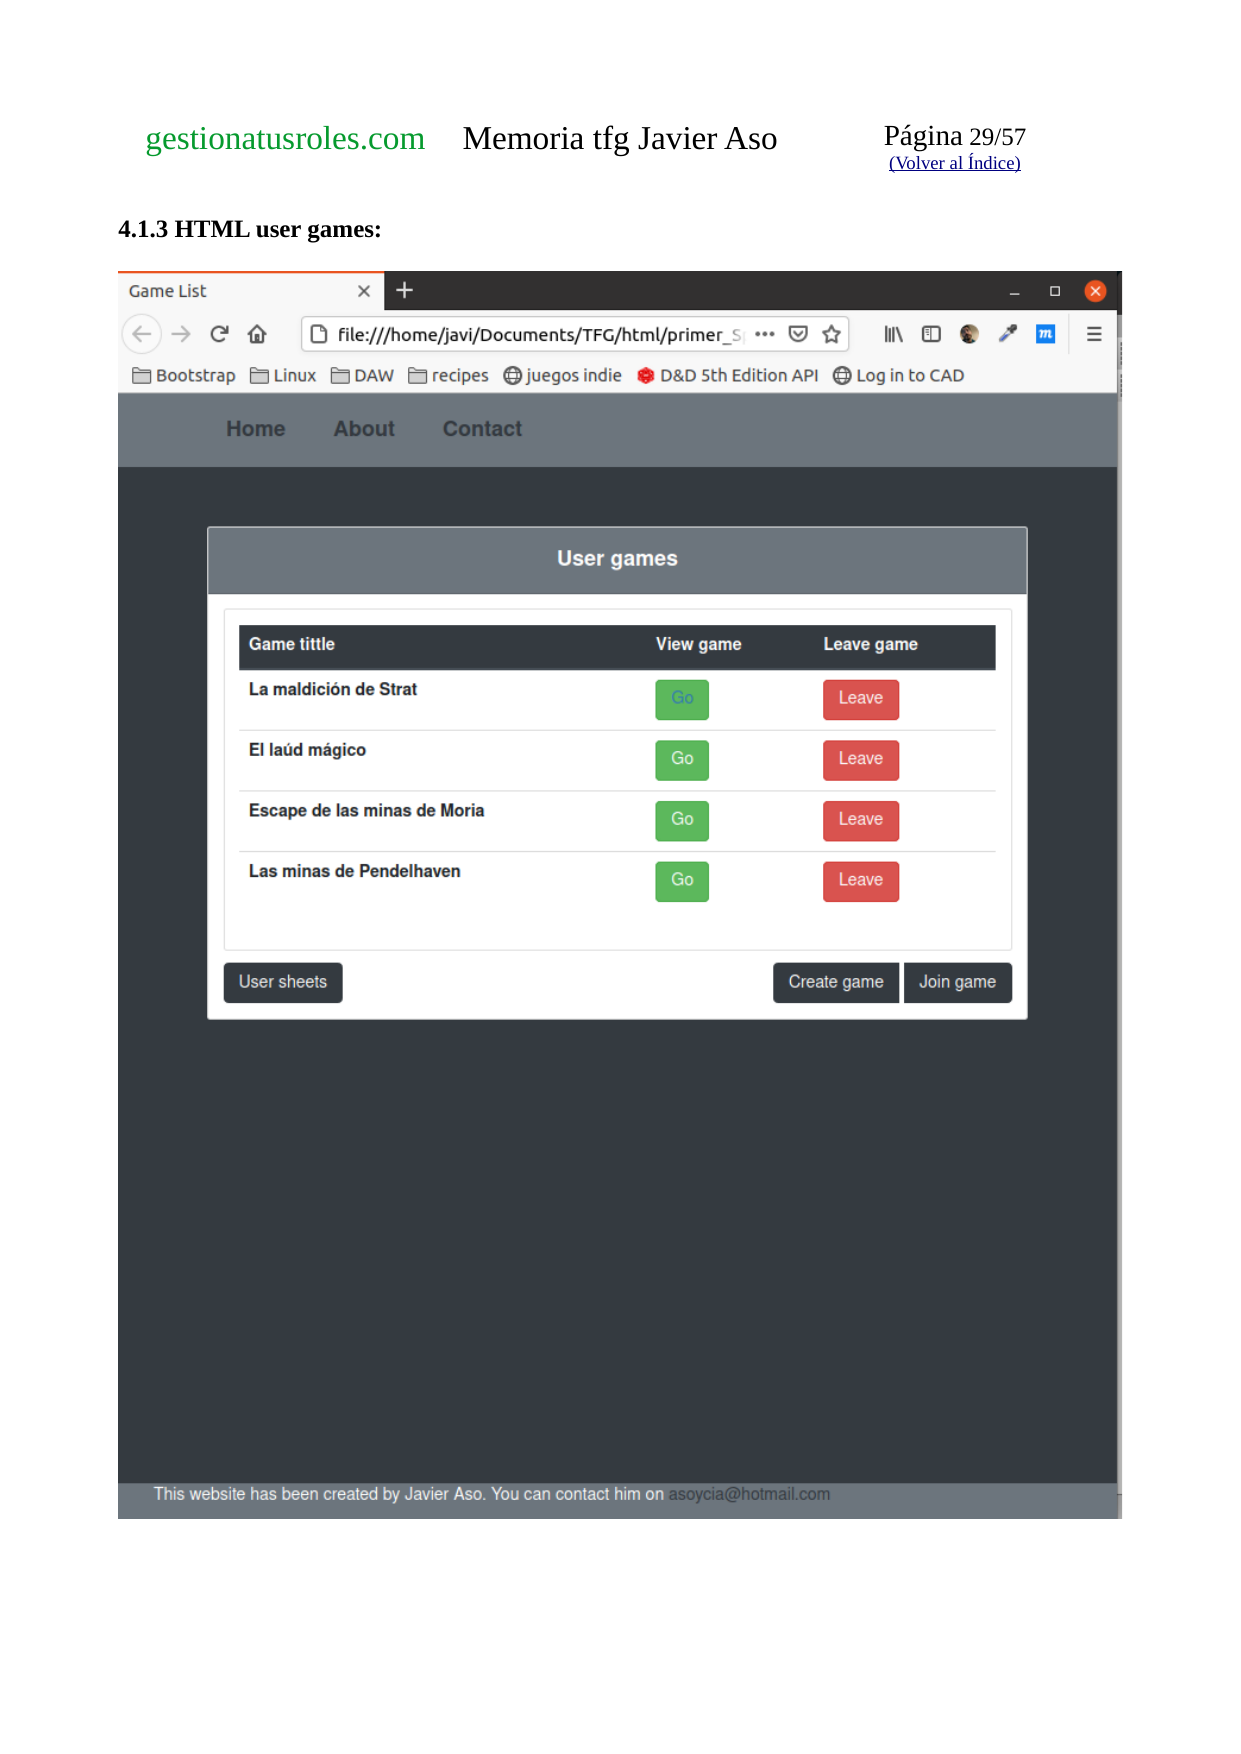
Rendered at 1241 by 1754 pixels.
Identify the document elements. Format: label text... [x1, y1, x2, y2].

table_header gestionatusroles.com [118, 118, 453, 185]
table_header [453, 1605, 787, 1634]
table_header Página 29/57 (Volver al Índice) [788, 118, 1122, 185]
picture [118, 271, 1123, 1519]
table_header Memoria tfg Javier Aso [453, 118, 787, 185]
table_header [788, 1605, 1122, 1634]
table_header [118, 1605, 453, 1634]
text 4.1.3 HTML user games: [118, 214, 1122, 243]
